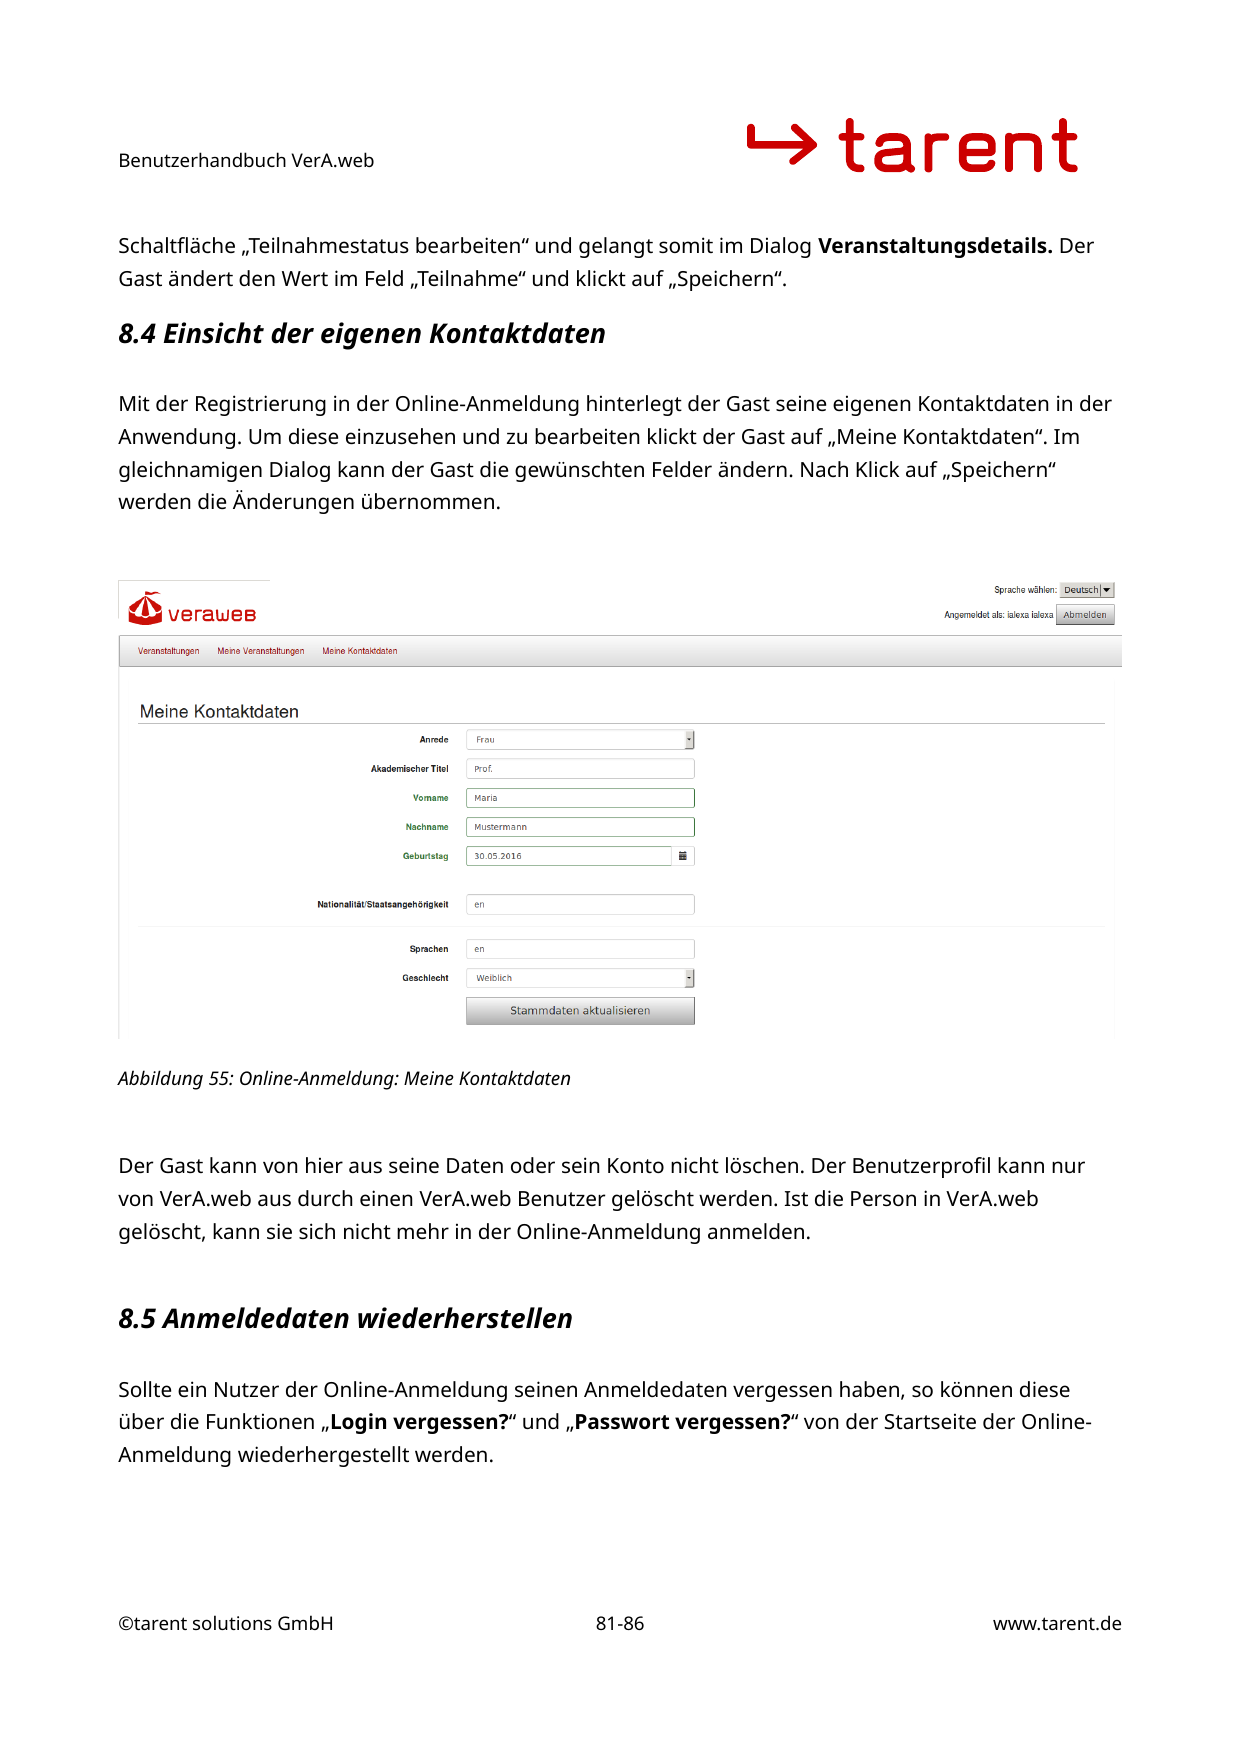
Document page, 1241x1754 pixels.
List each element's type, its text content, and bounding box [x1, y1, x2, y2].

text Mit der Registrierung in der Online-Anmeldung hinterlegt der Gast seine eigenen Kontaktdaten in der Anwendung. Um diese einzusehen und zu bearbeiten klickt der Gast auf „Meine Kontaktdaten“. Im gleichnamigen Dialog kann der Gast die gewünschten Felder ändern. Nach Klick auf „Speichern“ werden die Änderungen übernommen. [118, 389, 1122, 516]
picture [118, 580, 1122, 1039]
text Schaltfläche „Teilnahmestatus bearbeiten“ und gelangt somit im Dialog Veranstaltungsdetails. Der Gast ändert den Wert im Feld „Teilnahme“ und klickt auf „Speichern“. [118, 232, 1122, 293]
text Abbildung 55: Online-Anmeldung: Meine Kontaktdaten [118, 1039, 1122, 1091]
subtitle Einsicht der eigenen Kontaktdaten [118, 314, 1122, 351]
subtitle Anmeldedaten wiederherstellen [118, 1300, 1122, 1337]
text Der Gast kann von hier aus seine Daten oder sein Konto nicht löschen. Der Benutzerprofil kann nur von VerA.web aus durch einen VerA.web Benutzer gelöscht werden. Ist die Person in VerA.web gelöscht, kann sie sich nicht mehr in der Online-Anmeldung anmelden. [118, 1152, 1122, 1245]
text Sollte ein Nutzer der Online-Anmeldung seinen Anmeldedaten vergessen haben, so können diese über die Funktionen „Login vergessen?“ und „Passwort vergessen?“ von der Startseite der Online-Anmeldung wiederhergestellt werden. [118, 1375, 1122, 1468]
